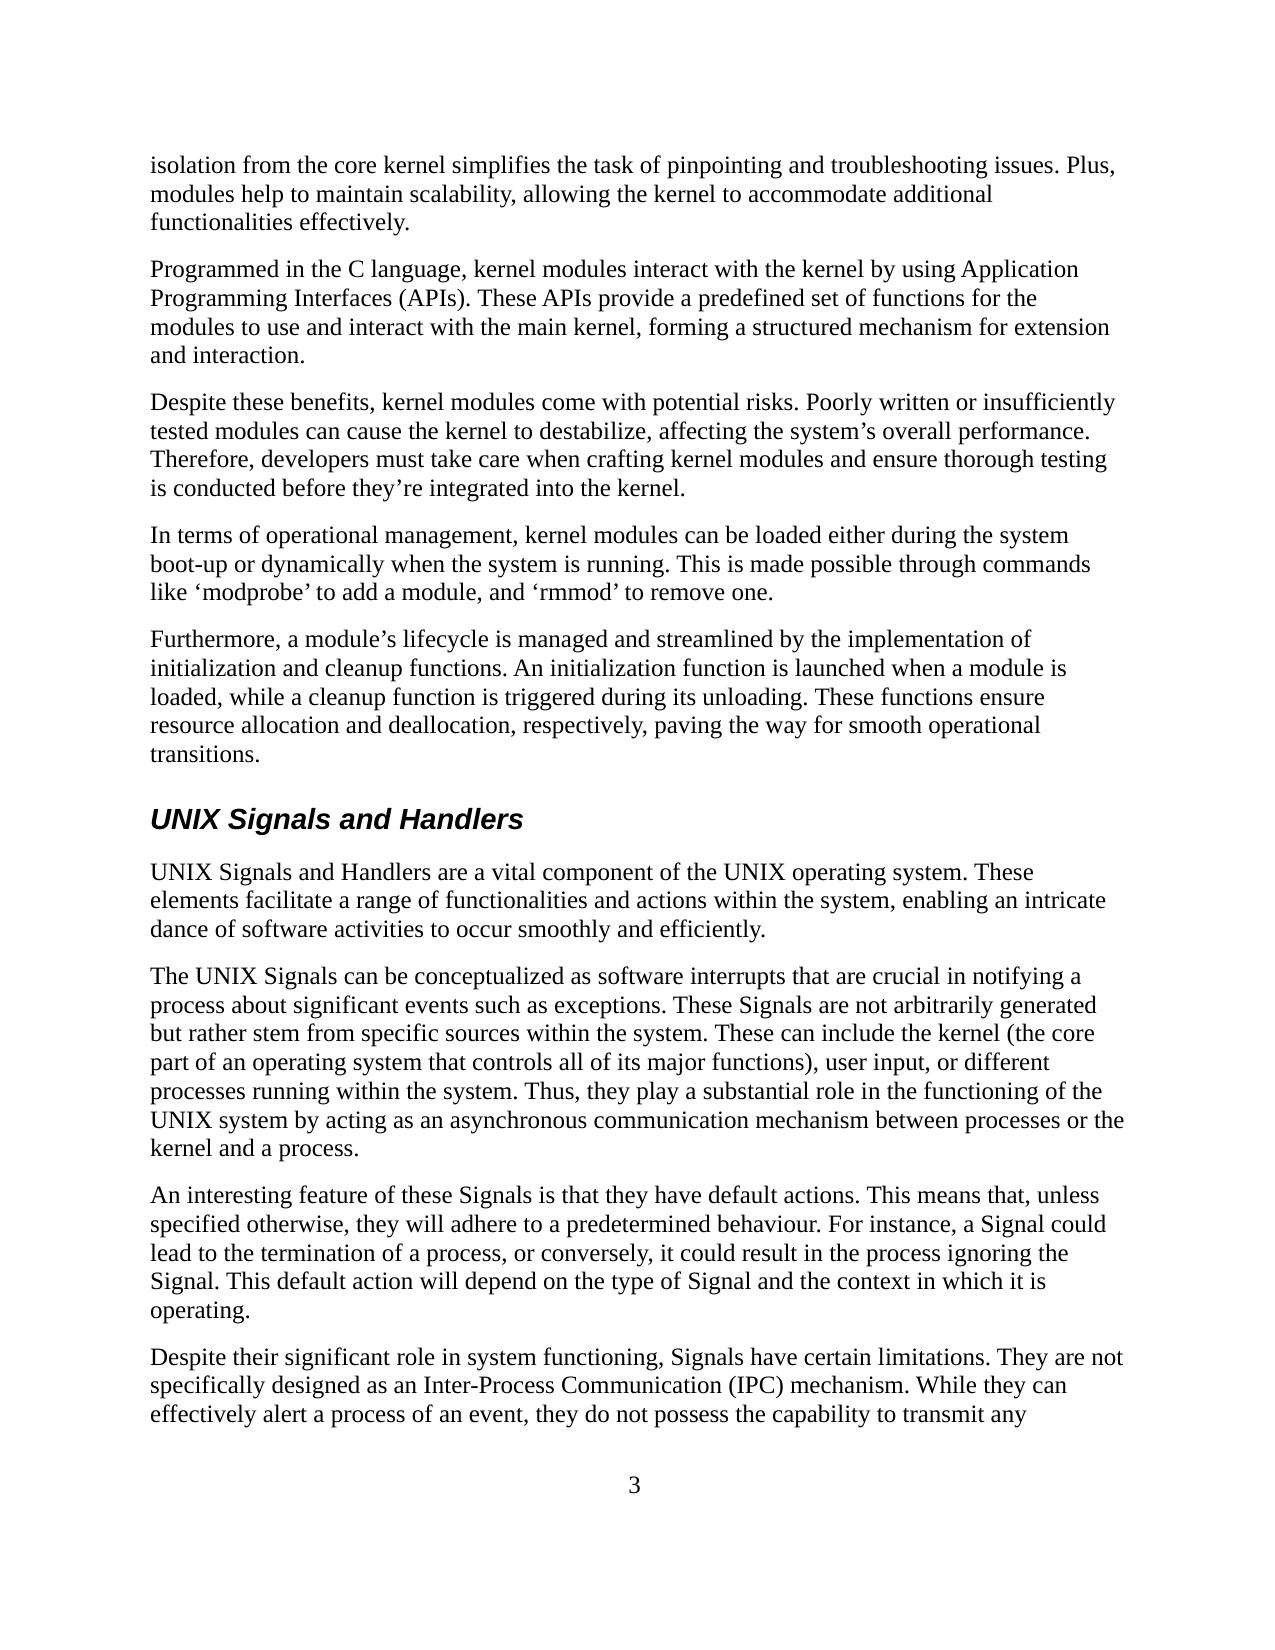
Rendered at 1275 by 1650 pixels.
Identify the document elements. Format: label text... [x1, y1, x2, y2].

text The UNIX Signals can be conceptualized as software interrupts that are crucial in notifying a process about significant events such as exceptions. These Signals are not arbitrarily generated but rather stem from specific sources within the system. These can include the kernel (the core part of an operating system that controls all of its major functions), user input, or different processes running within the system. Thus, they play a substantial role in the functioning of the UNIX system by acting as an asynchronous communication mechanism between processes or the kernel and a process. [150, 961, 1125, 1162]
text Despite their significant role in system functioning, Signals have certain limitations. They are not specifically designed as an Inter-Process Communication (IPC) mechanism. While they can effectively alert a process of an event, they do not possess the capability to transmit any [150, 1342, 1125, 1428]
text isolation from the core kernel simplifies the task of pinpointing and troubleshooting issues. Plus, modules help to maintain scalability, allowing the kernel to accommodate additional functionalities effectively. [150, 150, 1125, 236]
text Furthermore, a module’s lifecycle is managed and streamlined by the implementation of initialization and cleanup functions. An initialization function is launched when a module is loaded, while a cleanup function is triggered during its unloading. These functions ensure resource allocation and deallocation, respectively, paving the way for smooth operational transitions. [150, 624, 1125, 768]
text In terms of operational management, kernel modules can be loaded either during the system boot-up or dynamically when the system is running. This is made possible through commands like ‘modprobe’ to add a module, and ‘rmmod’ to remove one. [150, 520, 1125, 606]
text UNIX Signals and Handlers are a vital component of the UNIX operating system. These elements facilitate a range of functionalities and actions within the system, enabling an intricate dance of software activities to occur smoothly and efficiently. [150, 857, 1125, 943]
text Despite these benefits, kernel modules come with potential risks. Poorly written or insufficiently tested modules can cause the kernel to destabilize, affecting the system’s overall performance. Therefore, developers must take care when crafting kernel modules and ensure thorough testing is conducted before they’re integrated into the kernel. [150, 387, 1125, 502]
text An interesting feature of these Signals is that they have default actions. This means that, unless specified otherwise, they will adhere to a predetermined behaviour. For instance, a Signal could lead to the termination of a process, or conversely, it could result in the process ignoring the Signal. This default action will depend on the type of Signal and the context in which it is operating. [150, 1180, 1125, 1324]
text Programmed in the C language, kernel modules interact with the kernel by using Application Programming Interfaces (APIs). These APIs provide a predefined set of functions for the modules to use and interact with the main kernel, forming a structured mechanism for extension and interaction. [150, 254, 1125, 369]
subtitle UNIX Signals and Handlers [150, 802, 1125, 835]
